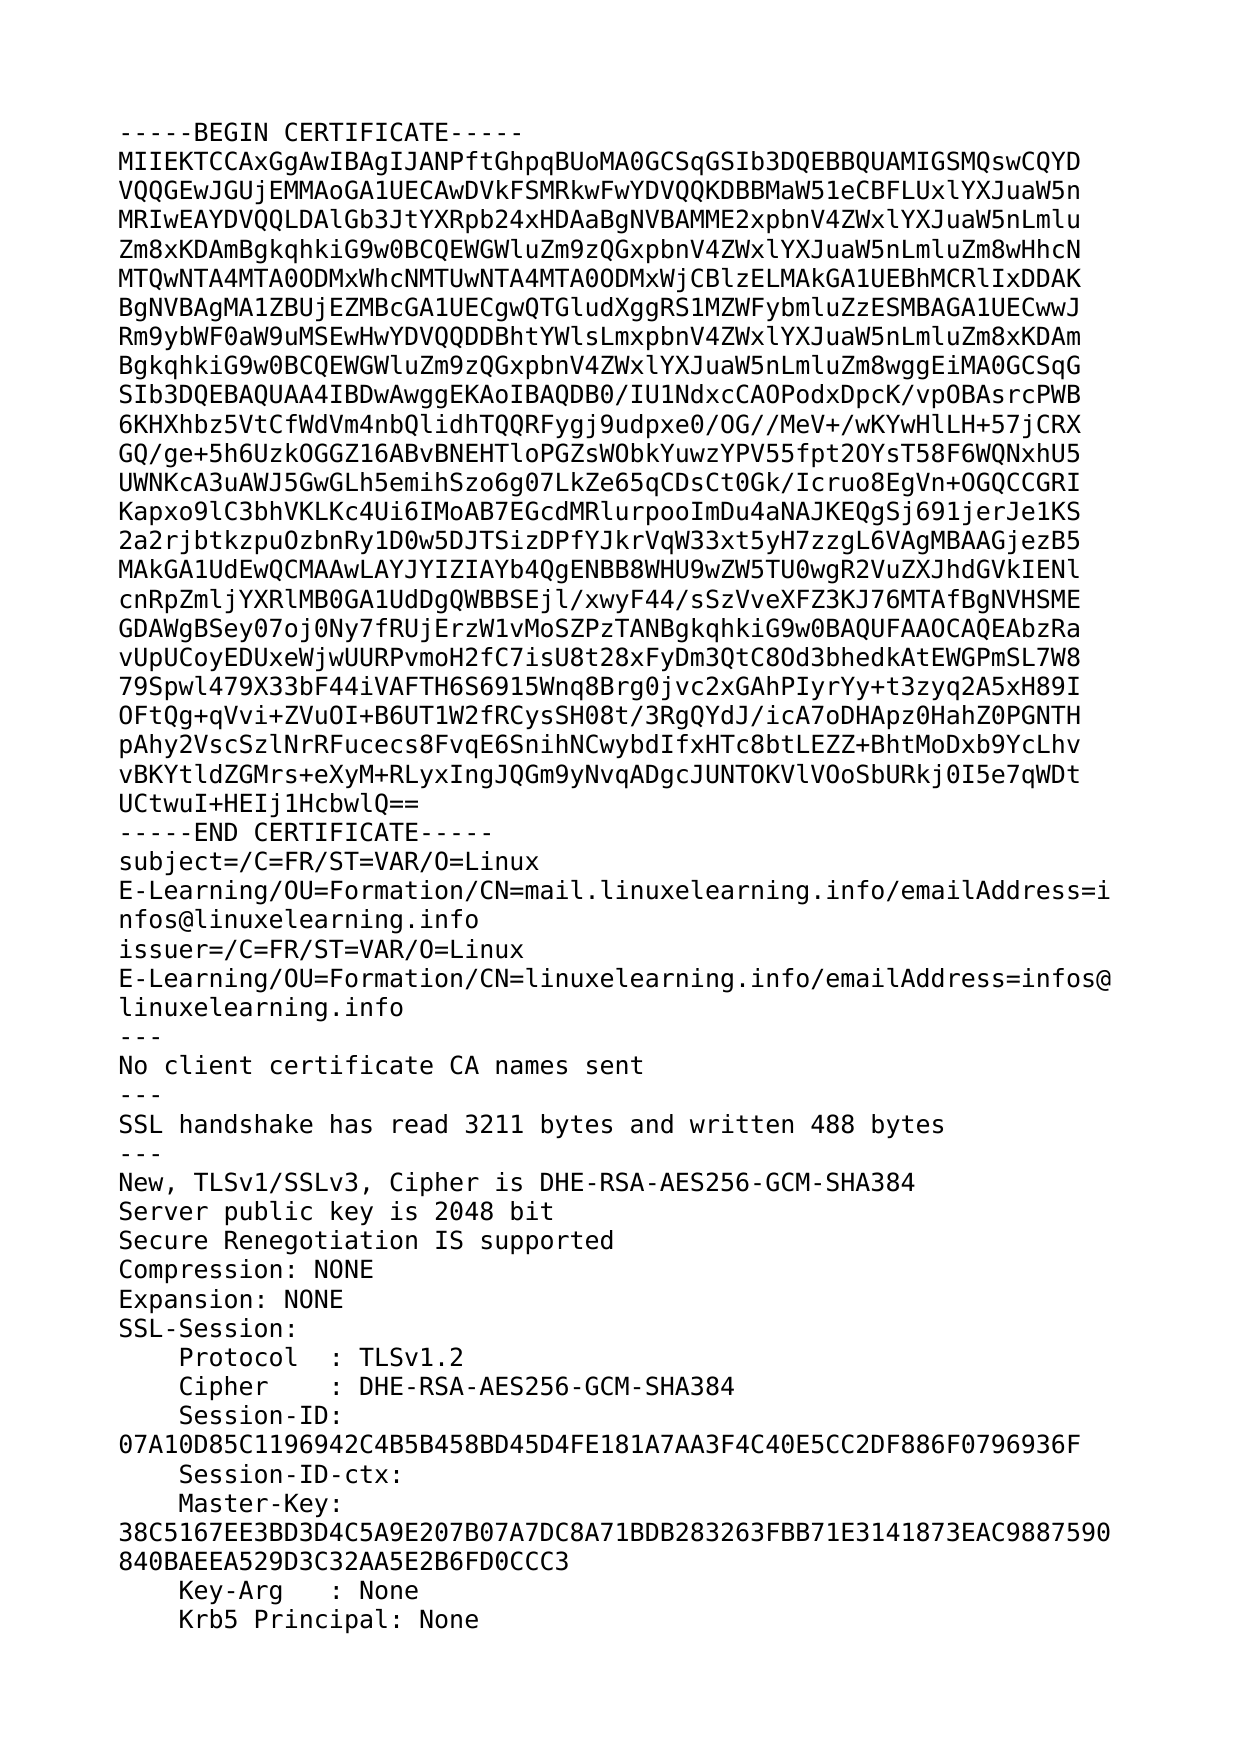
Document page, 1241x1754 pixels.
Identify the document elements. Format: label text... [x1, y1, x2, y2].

text -----BEGIN CERTIFICATE----- MIIEKTCCAxGgAwIBAgIJANPftGhpqBUoMA0GCSqGSIb3DQEBBQUAMIGSMQswCQYD VQQGEwJGUjEMMAoGA1UECAwDVkFSMRkwFwYDVQQKDBBMaW51eCBFLUxlYXJuaW5n MRIwEAYDVQQLDAlGb3JtYXRpb24xHDAaBgNVBAMME2xpbnV4ZWxlYXJuaW5nLmlu Zm8xKDAmBgkqhkiG9w0BCQEWGWluZm9zQGxpbnV4ZWxlYXJuaW5nLmluZm8wHhcN MTQwNTA4MTA0ODMxWhcNMTUwNTA4MTA0ODMxWjCBlzELMAkGA1UEBhMCRlIxDDAK BgNVBAgMA1ZBUjEZMBcGA1UECgwQTGludXggRS1MZWFybmluZzESMBAGA1UECwwJ Rm9ybWF0aW9uMSEwHwYDVQQDDBhtYWlsLmxpbnV4ZWxlYXJuaW5nLmluZm8xKDAm BgkqhkiG9w0BCQEWGWluZm9zQGxpbnV4ZWxlYXJuaW5nLmluZm8wggEiMA0GCSqG SIb3DQEBAQUAA4IBDwAwggEKAoIBAQDB0/IU1NdxcCAOPodxDpcK/vpOBAsrcPWB 6KHXhbz5VtCfWdVm4nbQlidhTQQRFygj9udpxe0/OG//MeV+/wKYwHlLH+57jCRX GQ/ge+5h6UzkOGGZ16ABvBNEHTloPGZsWObkYuwzYPV55fpt2OYsT58F6WQNxhU5 UWNKcA3uAWJ5GwGLh5emihSzo6g07LkZe65qCDsCt0Gk/Icruo8EgVn+OGQCCGRI Kapxo9lC3bhVKLKc4Ui6IMoAB7EGcdMRlurpooImDu4aNAJKEQgSj691jerJe1KS 2a2rjbtkzpuOzbnRy1D0w5DJTSizDPfYJkrVqW33xt5yH7zzgL6VAgMBAAGjezB5 MAkGA1UdEwQCMAAwLAYJYIZIAYb4QgENBB8WHU9wZW5TU0wgR2VuZXJhdGVkIENl cnRpZmljYXRlMB0GA1UdDgQWBBSEjl/xwyF44/sSzVveXFZ3KJ76MTAfBgNVHSME GDAWgBSey07oj0Ny7fRUjErzW1vMoSZPzTANBgkqhkiG9w0BAQUFAAOCAQEAbzRa vUpUCoyEDUxeWjwUURPvmoH2fC7isU8t28xFyDm3QtC8Od3bhedkAtEWGPmSL7W8 79Spwl479X33bF44iVAFTH6S6915Wnq8Brg0jvc2xGAhPIyrYy+t3zyq2A5xH89I OFtQg+qVvi+ZVuOI+B6UT1W2fRCysSH08t/3RgQYdJ/icA7oDHApz0HahZ0PGNTH pAhy2VscSzlNrRFucecs8FvqE6SnihNCwybdIfxHTc8btLEZZ+BhtMoDxb9YcLhv vBKYtldZGMrs+eXyM+RLyxIngJQGm9yNvqADgcJUNTOKVlVOoSbURkj0I5e7qWDt UCtwuI+HEIj1HcbwlQ== -----END CERTIFICATE----- subject=/C=FR/ST=VAR/O=Linux E-Learning/OU=Formation/CN=mail.linuxelearning.info/emailAddress=infos@linuxelearning.info issuer=/C=FR/ST=VAR/O=Linux E-Learning/OU=Formation/CN=linuxelearning.info/emailAddress=infos@linuxelearning.info --- No client certificate CA names sent --- SSL handshake has read 3211 bytes and written 488 bytes --- New, TLSv1/SSLv3, Cipher is DHE-RSA-AES256-GCM-SHA384 Server public key is 2048 bit Secure Renegotiation IS supported Compression: NONE Expansion: NONE SSL-Session: Protocol : TLSv1.2 Cipher : DHE-RSA-AES256-GCM-SHA384 Session-ID: 07A10D85C1196942C4B5B458BD45D4FE181A7AA3F4C40E5CC2DF886F0796936F Session-ID-ctx: Master-Key: 38C5167EE3BD3D4C5A9E207B07A7DC8A71BDB283263FBB71E3141873EAC9887590840BAEEA529D3C32AA5E2B6FD0CCC3 Key-Arg : None Krb5 Principal: None [118, 118, 1122, 1635]
